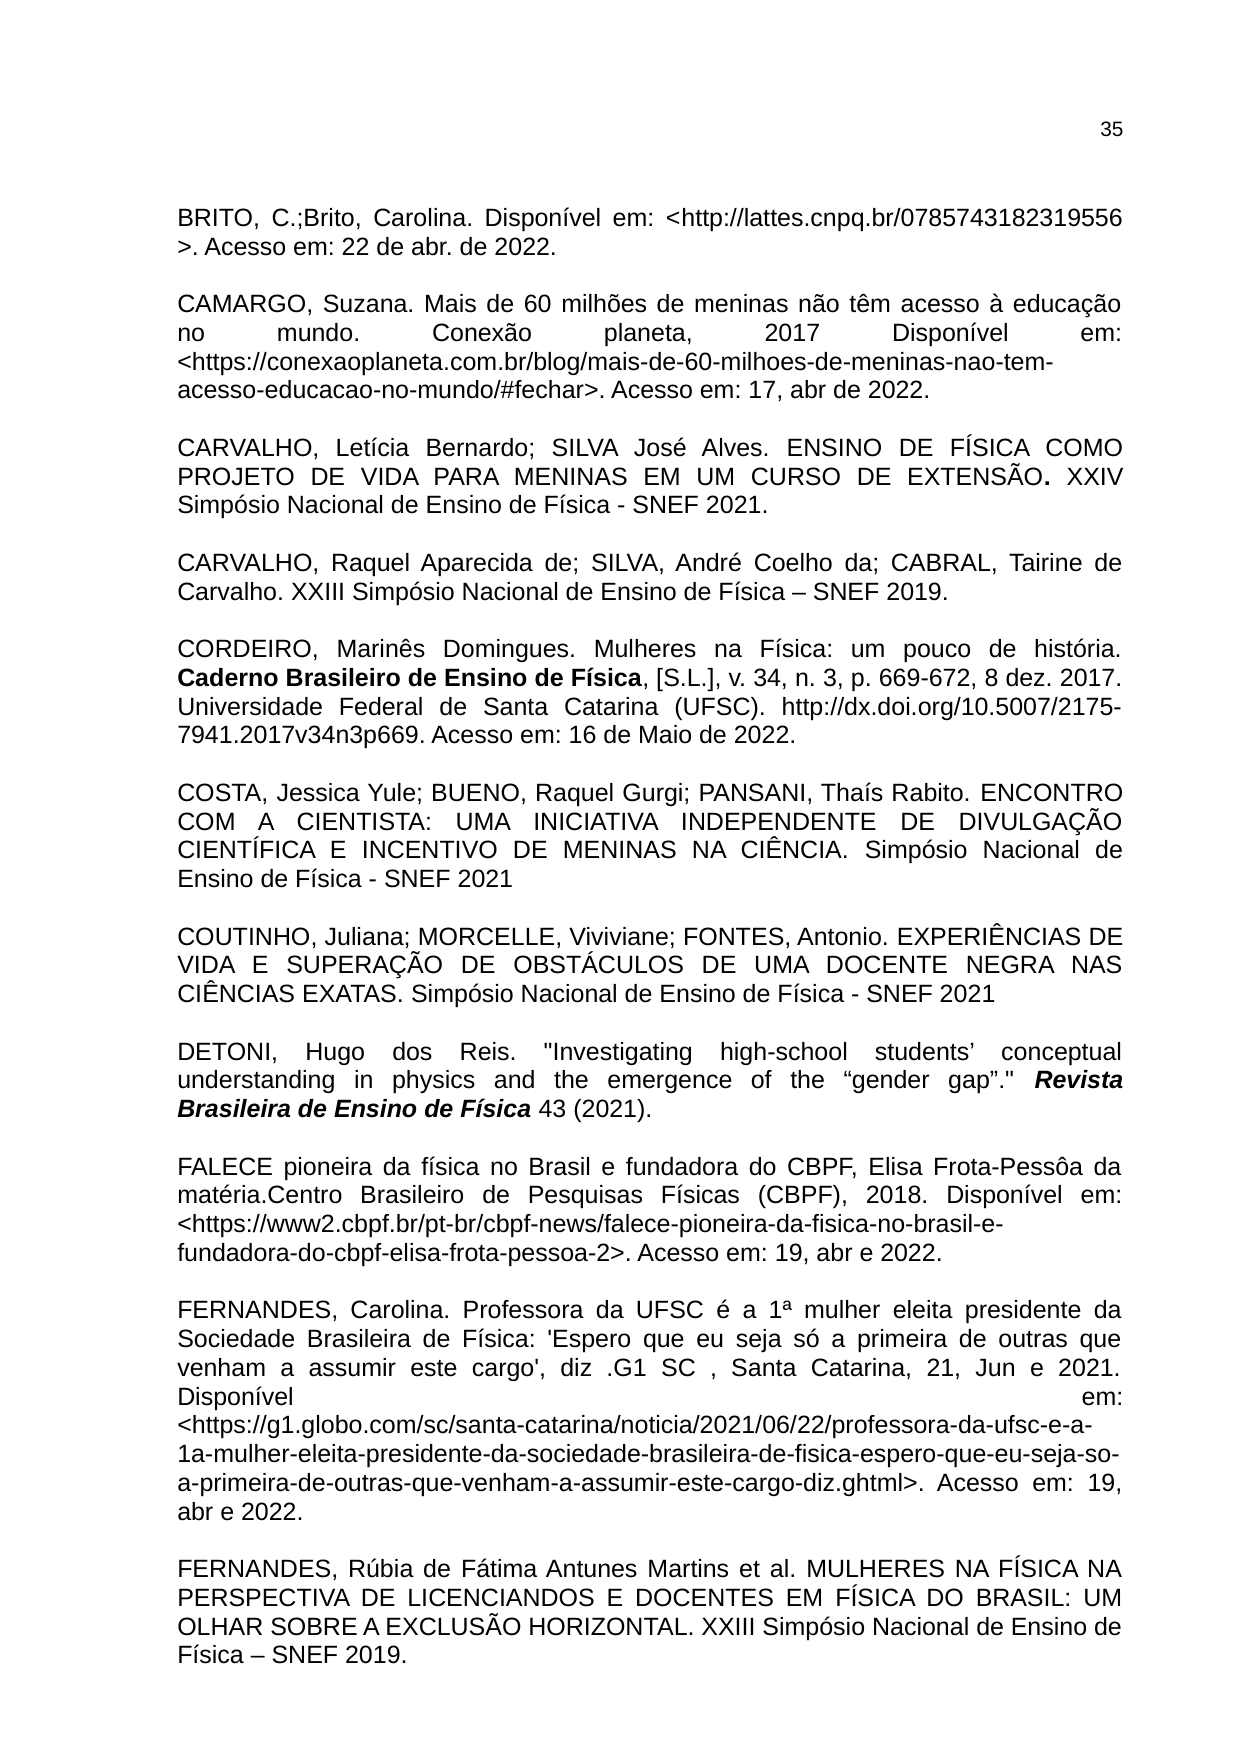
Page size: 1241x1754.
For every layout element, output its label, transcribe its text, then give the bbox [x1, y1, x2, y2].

text BRITO, C.;Brito, Carolina. Disponível em: <http://lattes.cnpq.br/0785743182319556 >. Acesso em: 22 de abr. de 2022. [177, 203, 1123, 260]
text FERNANDES, Carolina. Professora da UFSC é a 1ª mulher eleita presidente da Sociedade Brasileira de Física: 'Espero que eu seja só a primeira de outras que venham a assumir este cargo', diz .G1 SC , Santa Catarina, 21, Jun e 2021. Disponível em: <https://g1.globo.com/sc/santa-catarina/noticia/2021/06/22/professora-da-ufsc-e-a-1a-mulher-eleita-presidente-da-sociedade-brasileira-de-fisica-espero-que-eu-seja-so-a-primeira-de-outras-que-venham-a-assumir-este-cargo-diz.ghtml>. Acesso em: 19, abr e 2022. [177, 1295, 1123, 1525]
text COSTA, Jessica Yule; BUENO, Raquel Gurgi; PANSANI, Thaís Rabito. ENCONTRO COM A CIENTISTA: UMA INICIATIVA INDEPENDENTE DE DIVULGAÇÃO CIENTÍFICA E INCENTIVO DE MENINAS NA CIÊNCIA. Simpósio Nacional de Ensino de Física - SNEF 2021 [177, 778, 1123, 893]
text COUTINHO, Juliana; MORCELLE, Viviviane; FONTES, Antonio. EXPERIÊNCIAS DE VIDA E SUPERAÇÃO DE OBSTÁCULOS DE UMA DOCENTE NEGRA NAS CIÊNCIAS EXATAS. Simpósio Nacional de Ensino de Física - SNEF 2021 [177, 922, 1123, 1008]
text DETONI, Hugo dos Reis. "Investigating high-school students’ conceptual understanding in physics and the emergence of the “gender gap”." Revista Brasileira de Ensino de Física 43 (2021). [177, 1037, 1123, 1123]
text CARVALHO, Raquel Aparecida de; SILVA, André Coelho da; CABRAL, Tairine de Carvalho. XXIII Simpósio Nacional de Ensino de Física – SNEF 2019. [177, 548, 1123, 605]
text CAMARGO, Suzana. Mais de 60 milhões de meninas não têm acesso à educação no mundo. Conexão planeta, 2017 Disponível em: <https://conexaoplaneta.com.br/blog/mais-de-60-milhoes-de-meninas-nao-tem-acesso-educacao-no-mundo/#fechar>. Acesso em: 17, abr de 2022. [177, 289, 1123, 404]
text CORDEIRO, Marinês Domingues. Mulheres na Física: um pouco de história. Caderno Brasileiro de Ensino de Física, [S.L.], v. 34, n. 3, p. 669-672, 8 dez. 2017. Universidade Federal de Santa Catarina (UFSC). http://dx.doi.org/10.5007/2175-7941.2017v34n3p669. Acesso em: 16 de Maio de 2022. [177, 634, 1123, 749]
text CARVALHO, Letícia Bernardo; SILVA José Alves. ENSINO DE FÍSICA COMO PROJETO DE VIDA PARA MENINAS EM UM CURSO DE EXTENSÃO. XXIV Simpósio Nacional de Ensino de Física - SNEF 2021. [177, 433, 1123, 519]
text FALECE pioneira da física no Brasil e fundadora do CBPF, Elisa Frota-Pessôa da matéria.Centro Brasileiro de Pesquisas Físicas (CBPF), 2018. Disponível em: <https://www2.cbpf.br/pt-br/cbpf-news/falece-pioneira-da-fisica-no-brasil-e-fundadora-do-cbpf-elisa-frota-pessoa-2>. Acesso em: 19, abr e 2022. [177, 1152, 1123, 1267]
text FERNANDES, Rúbia de Fátima Antunes Martins et al. MULHERES NA FÍSICA NA PERSPECTIVA DE LICENCIANDOS E DOCENTES EM FÍSICA DO BRASIL: UM OLHAR SOBRE A EXCLUSÃO HORIZONTAL. XXIII Simpósio Nacional de Ensino de Física – SNEF 2019. [177, 1554, 1123, 1669]
